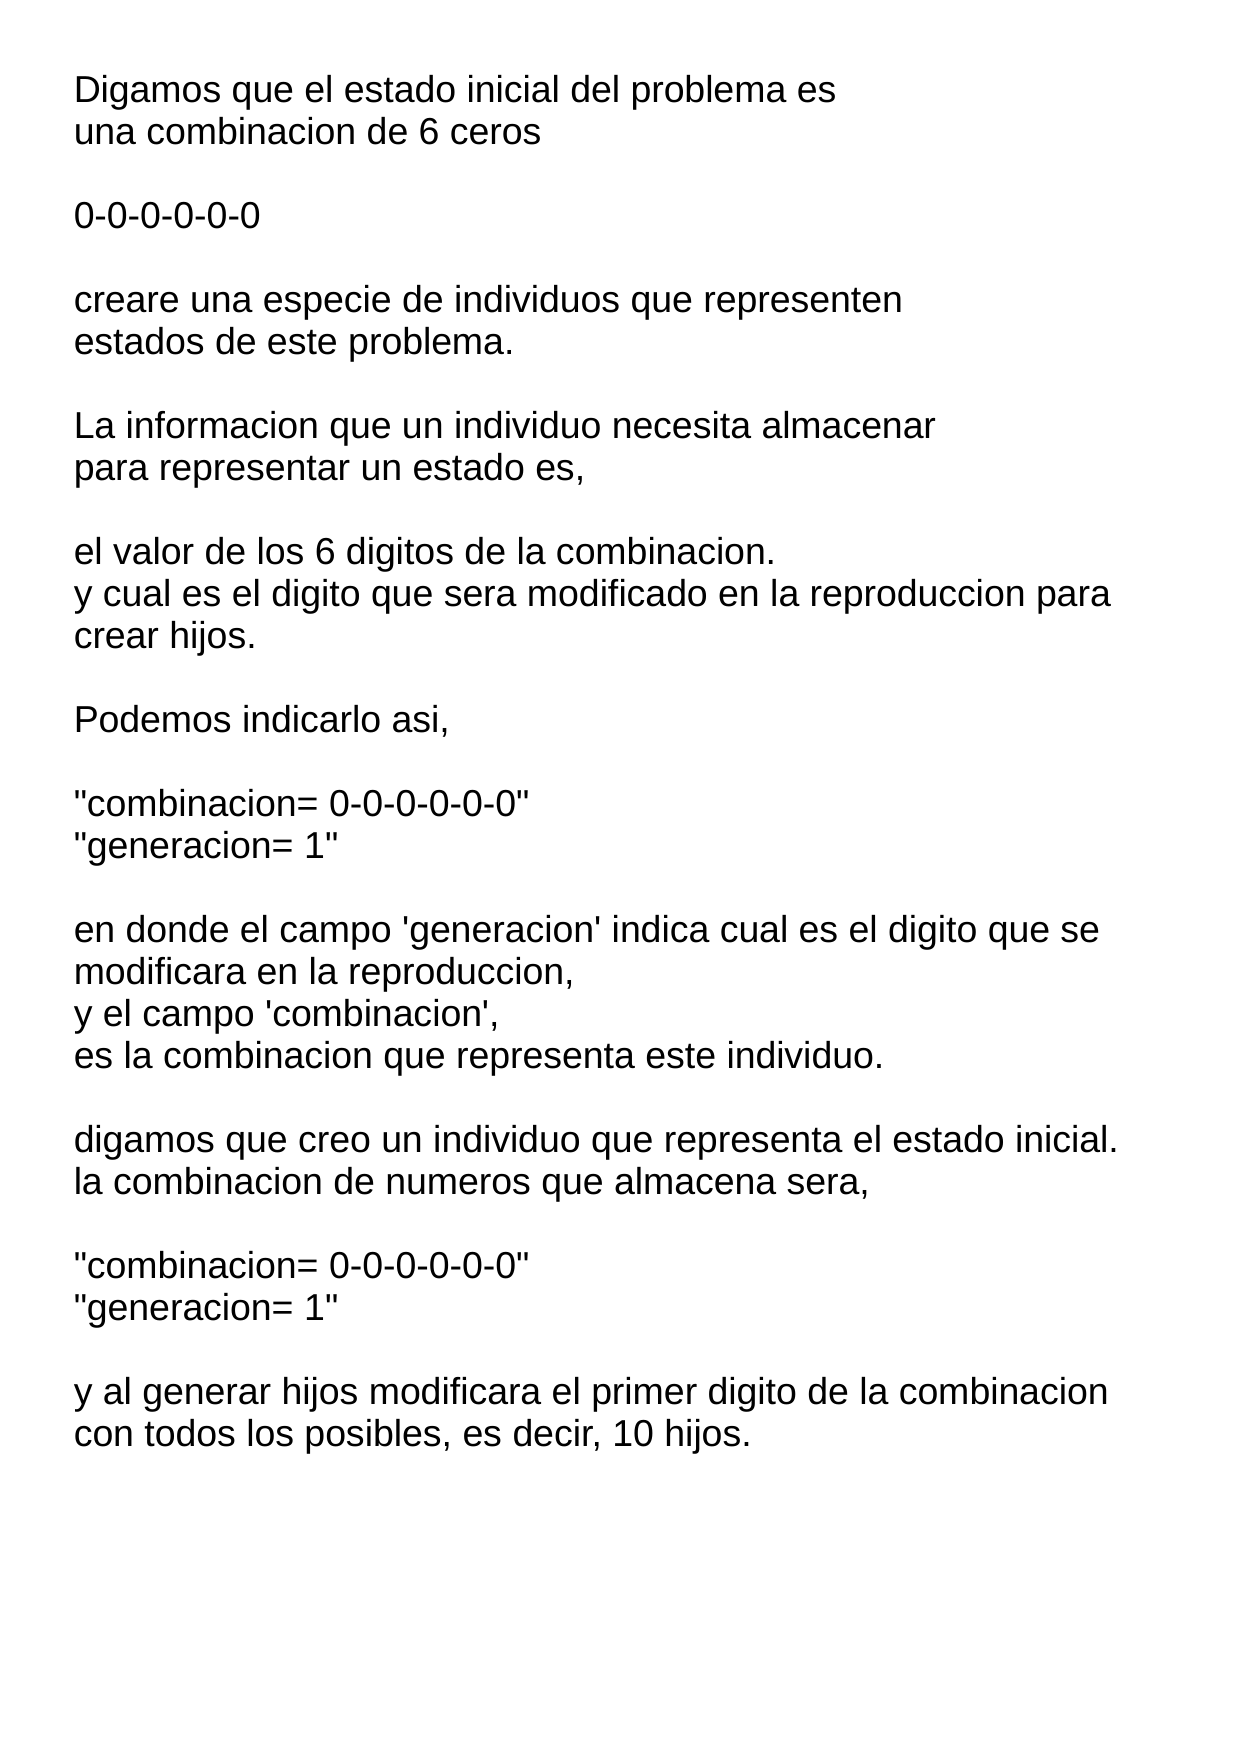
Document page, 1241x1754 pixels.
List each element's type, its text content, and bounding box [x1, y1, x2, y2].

text_box Digamos que el estado inicial del problema es una combinacion de 6 ceros 0-0-0-0-0-0 creare una especie de individuos que representen estados de este problema. La informacion que un individuo necesita almacenar para representar un estado es, el valor de los 6 digitos de la combinacion. y cual es el digito que sera modificado en la reproduccion para crear hijos. Podemos indicarlo asi, "combinacion= 0-0-0-0-0-0" "generacion= 1" en donde el campo 'generacion' indica cual es el digito que se modificara en la reproduccion, y el campo 'combinacion', es la combinacion que representa este individuo. digamos que creo un individuo que representa el estado inicial. la combinacion de numeros que almacena sera, "combinacion= 0-0-0-0-0-0" "generacion= 1" y al generar hijos modificara el primer digito de la combinacion con todos los posibles, es decir, 10 hijos. [59, 61, 1182, 1462]
